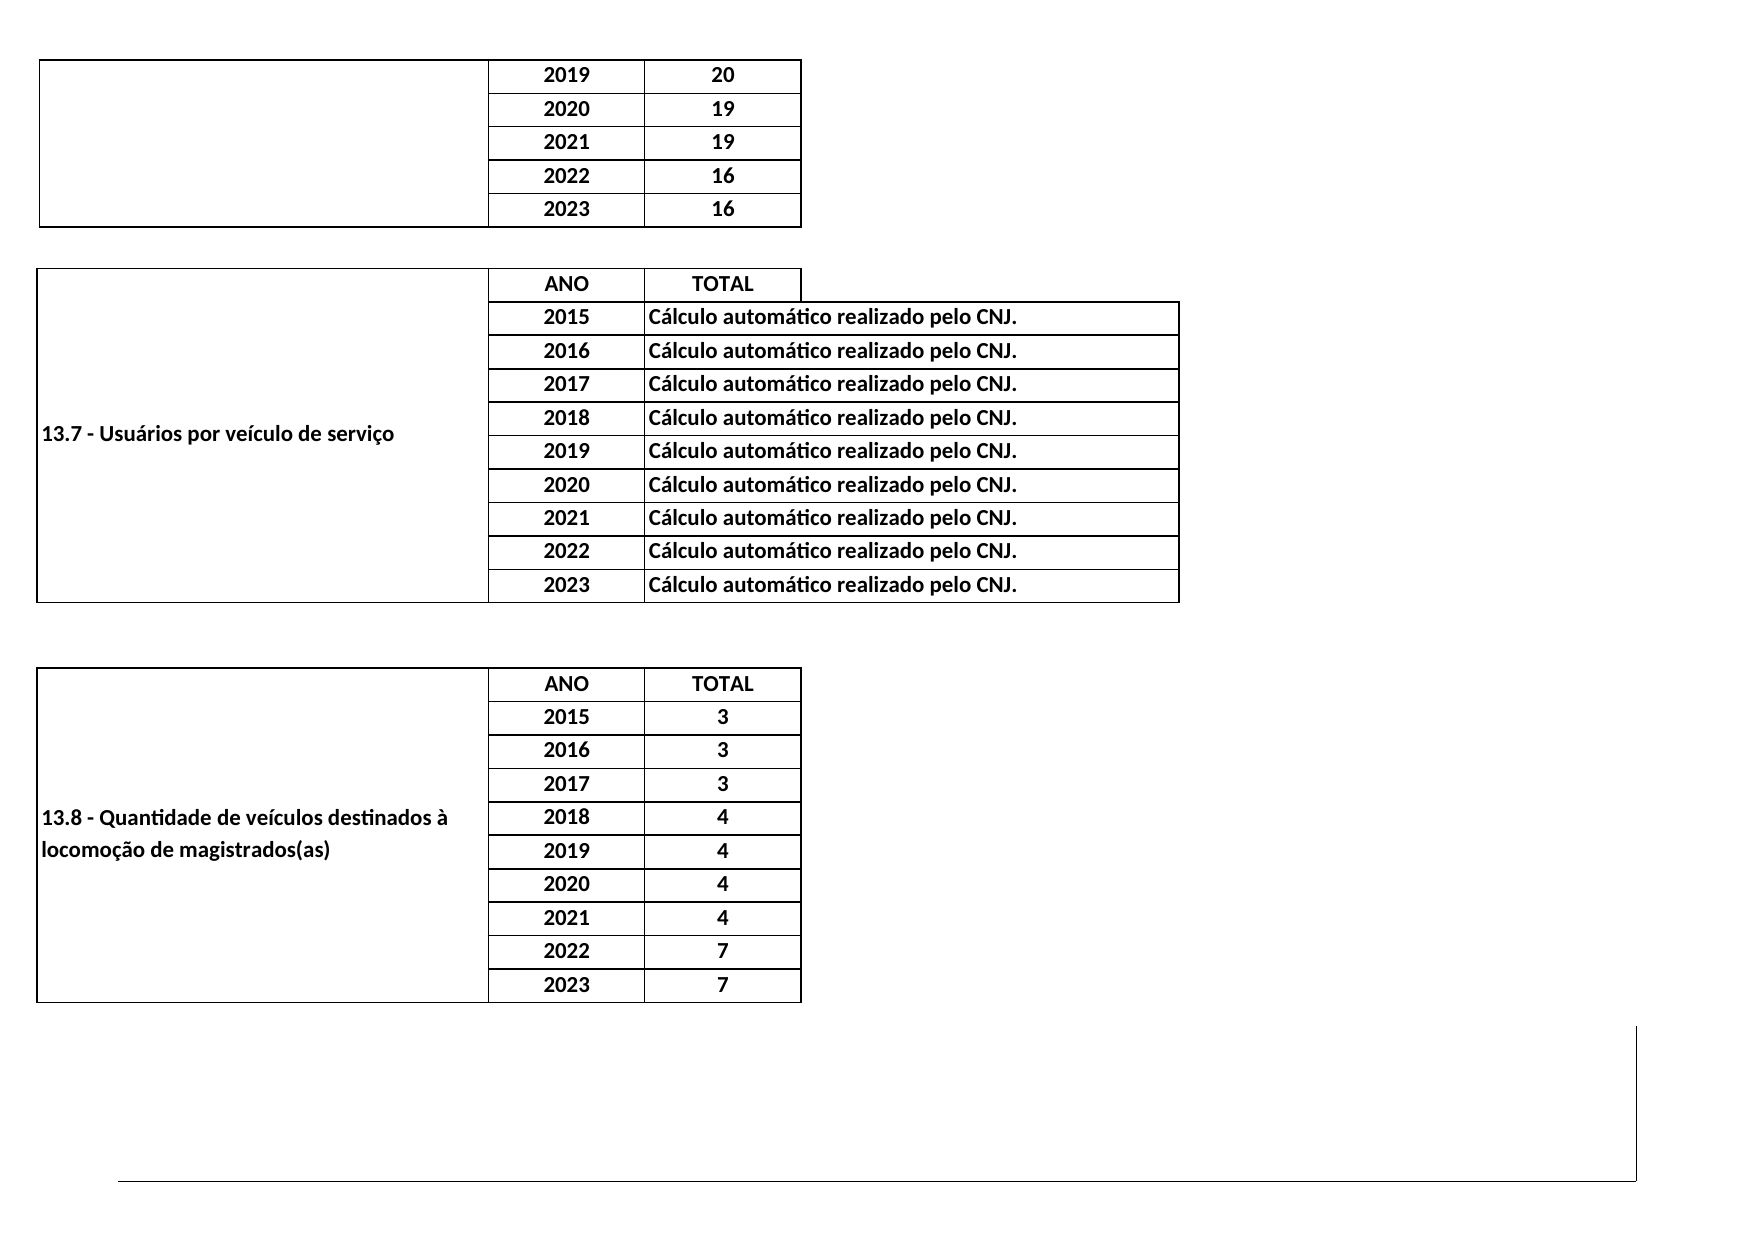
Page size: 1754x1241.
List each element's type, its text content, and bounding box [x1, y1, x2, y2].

table_cell 3 [645, 769, 800, 801]
table_cell 2021 [489, 503, 644, 535]
table_cell 2016 [489, 736, 644, 767]
table_cell 2018 [489, 803, 644, 834]
table_cell Cálculo automático realizado pelo CNJ. [645, 370, 1178, 401]
table_cell [802, 93, 1001, 126]
table_cell TOTAL [645, 669, 800, 701]
table_cell 2022 [489, 537, 644, 568]
table_header 13.7 - Usuários por veículo de serviço [38, 269, 488, 602]
table_cell 2020 [489, 870, 644, 901]
table_cell 2016 [489, 336, 644, 368]
table_cell 4 [645, 836, 800, 868]
table_header TOTAL [645, 269, 800, 301]
table_cell 2015 [489, 702, 644, 734]
table_cell Cálculo automático realizado pelo CNJ. [645, 470, 1178, 502]
table_cell [801, 635, 1001, 667]
table_cell 2023 [489, 194, 644, 226]
table_cell 2018 [489, 403, 644, 435]
table_cell [802, 59, 1001, 92]
table_cell [802, 868, 1001, 901]
table_cell 7 [645, 936, 800, 968]
table_cell [1001, 834, 1179, 868]
table_cell 2017 [489, 769, 644, 801]
table_cell 13.8 - Quantidade de veículos destinados à locomoção de magistrados(as) [38, 669, 488, 1002]
table_cell [1001, 935, 1179, 968]
table_cell [488, 603, 644, 635]
table_cell 2022 [489, 161, 644, 193]
table_cell [1001, 635, 1179, 667]
table_cell [802, 901, 1001, 935]
table_cell [1001, 801, 1179, 834]
table_cell [802, 159, 1001, 193]
table_cell 4 [645, 803, 800, 834]
table_cell 20 [645, 61, 800, 92]
table_cell [802, 935, 1001, 968]
table_cell Cálculo automático realizado pelo CNJ. [645, 570, 1178, 602]
table_cell 16 [645, 161, 800, 193]
table_cell 2021 [489, 127, 644, 159]
table_header ANO [489, 269, 644, 301]
table_cell 2023 [489, 970, 644, 1002]
table_cell Cálculo automático realizado pelo CNJ. [645, 403, 1178, 435]
table_cell Cálculo automático realizado pelo CNJ. [645, 537, 1178, 568]
table_cell 3 [645, 702, 800, 734]
table_cell [40, 61, 488, 226]
table_cell 2021 [489, 903, 644, 935]
table_cell 2019 [489, 436, 644, 468]
table_cell [1001, 868, 1179, 901]
table_cell 2015 [489, 303, 644, 334]
table_header [802, 268, 1001, 301]
table_cell 2020 [489, 470, 644, 502]
table_cell [802, 701, 1001, 734]
table_cell [802, 667, 1001, 701]
table_cell [1001, 734, 1179, 767]
table_cell [37, 603, 488, 635]
table_cell 19 [645, 127, 800, 159]
table_cell 2019 [489, 836, 644, 868]
table_cell [1001, 901, 1179, 935]
table_cell [802, 193, 1001, 226]
table_cell 2023 [489, 570, 644, 602]
table_cell [1001, 603, 1179, 635]
table_header [1001, 268, 1179, 301]
table_cell [802, 734, 1001, 767]
table_cell [1001, 667, 1179, 701]
table_cell [1001, 768, 1179, 801]
table_cell [645, 635, 801, 667]
table_cell [802, 801, 1001, 834]
table_cell 3 [645, 736, 800, 767]
table_cell 2022 [489, 936, 644, 968]
table_cell Cálculo automático realizado pelo CNJ. [645, 436, 1178, 468]
table_cell [488, 635, 644, 667]
table_cell ANO [489, 669, 644, 701]
table_cell [802, 834, 1001, 868]
table_cell Cálculo automático realizado pelo CNJ. [645, 503, 1178, 535]
table_cell 7 [645, 970, 800, 1002]
table_cell [1001, 701, 1179, 734]
table_cell [802, 768, 1001, 801]
table_cell 16 [645, 194, 800, 226]
table_cell [1001, 968, 1179, 1002]
table_cell [802, 968, 1001, 1002]
table_cell Cálculo automático realizado pelo CNJ. [645, 336, 1178, 368]
table_cell [645, 603, 801, 635]
table_cell 4 [645, 870, 800, 901]
table_cell Cálculo automático realizado pelo CNJ. [645, 303, 1178, 334]
table_cell [37, 635, 488, 667]
table_cell [801, 603, 1001, 635]
table_cell 19 [645, 94, 800, 126]
table_cell [802, 126, 1001, 159]
table_cell 2019 [489, 61, 644, 92]
table_cell 4 [645, 903, 800, 935]
table_cell 2020 [489, 94, 644, 126]
table_cell 2017 [489, 370, 644, 401]
